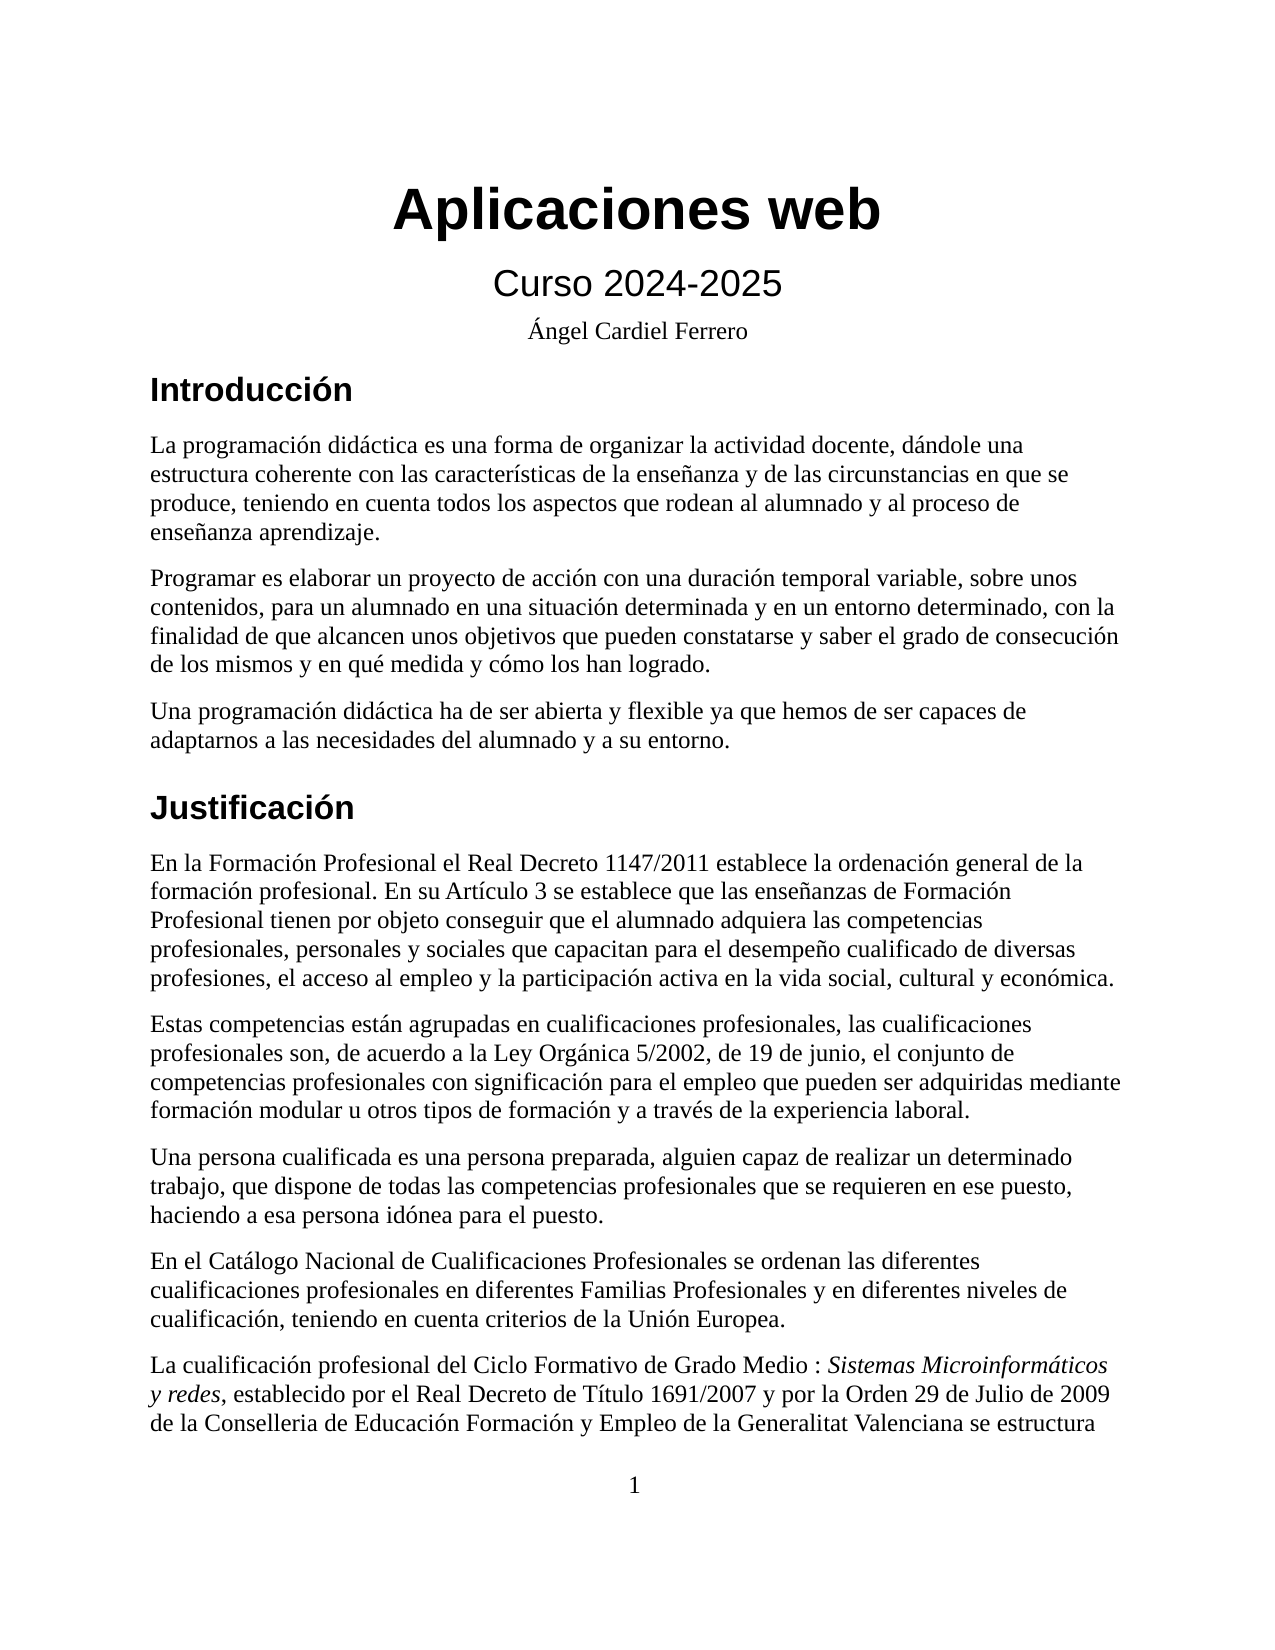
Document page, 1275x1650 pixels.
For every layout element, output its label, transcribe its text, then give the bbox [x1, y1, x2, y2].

subtitle Introducción [150, 370, 1125, 409]
title Aplicaciones web [150, 175, 1125, 242]
subtitle Justificación [150, 788, 1125, 826]
text Una persona cualificada es una persona preparada, alguien capaz de realizar un determinado trabajo, que dispone de todas las competencias profesionales que se requieren en ese puesto, haciendo a esa persona idónea para el puesto. [150, 1142, 1125, 1228]
text Una programación didáctica ha de ser abierta y flexible ya que hemos de ser capaces de adaptarnos a las necesidades del alumnado y a su entorno. [150, 696, 1125, 754]
text En la Formación Profesional el Real Decreto 1147/2011 establece la ordenación general de la formación profesional. En su Artículo 3 se establece que las enseñanzas de Formación Profesional tienen por objeto conseguir que el alumnado adquiera las competencias profesionales, personales y sociales que capacitan para el desempeño cualificado de diversas profesiones, el acceso al empleo y la participación activa en la vida social, cultural y económica. [150, 848, 1125, 991]
text Ángel Cardiel Ferrero [150, 316, 1125, 345]
text Programar es elaborar un proyecto de acción con una duración temporal variable, sobre unos contenidos, para un alumnado en una situación determinada y en un entorno determinado, con la finalidad de que alcancen unos objetivos que pueden constatarse y saber el grado de consecución de los mismos y en qué medida y cómo los han logrado. [150, 563, 1125, 678]
subtitle Curso 2024-2025 [150, 261, 1125, 304]
text La programación didáctica es una forma de organizar la actividad docente, dándole una estructura coherente con las características de la enseñanza y de las circunstancias en que se produce, teniendo en cuenta todos los aspectos que rodean al alumnado y al proceso de enseñanza aprendizaje. [150, 430, 1125, 545]
text Estas competencias están agrupadas en cualificaciones profesionales, las cualificaciones profesionales son, de acuerdo a la Ley Orgánica 5/2002, de 19 de junio, el conjunto de competencias profesionales con significación para el empleo que pueden ser adquiridas mediante formación modular u otros tipos de formación y a través de la experiencia laboral. [150, 1009, 1125, 1124]
text En el Catálogo Nacional de Cualificaciones Profesionales se ordenan las diferentes cualificaciones profesionales en diferentes Familias Profesionales y en diferentes niveles de cualificación, teniendo en cuenta criterios de la Unión Europea. [150, 1246, 1125, 1333]
text La cualificación profesional del Ciclo Formativo de Grado Medio : Sistemas Microinformáticos y redes, establecido por el Real Decreto de Título 1691/2007 y por la Orden 29 de Julio de 2009 de la Conselleria de Educación Formación y Empleo de la Generalitat Valenciana se estructura [150, 1351, 1125, 1437]
